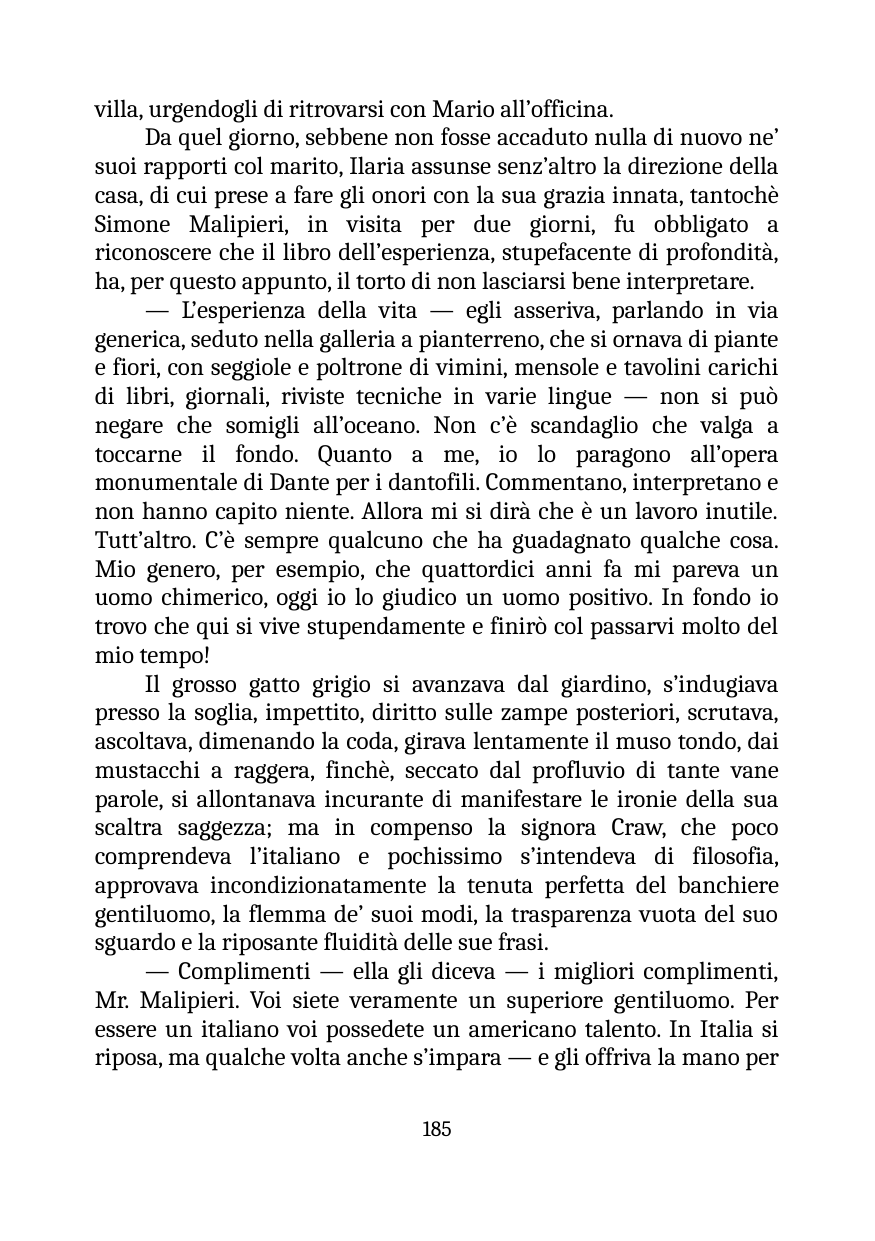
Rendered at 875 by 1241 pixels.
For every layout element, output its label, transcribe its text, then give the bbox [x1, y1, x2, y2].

text Il grosso gatto grigio si avanzava dal giardino, s’indugiava presso la soglia, impettito, diritto sulle zampe posteriori, scrutava, ascoltava, dimenando la coda, girava lentamente il muso tondo, dai mustacchi a raggera, finchè, seccato dal profluvio di tante vane parole, si allontanava incurante di manifestare le ironie della sua scaltra saggezza; ma in compenso la signora Craw, che poco comprendeva l’italiano e pochissimo s’intendeva di filosofia, approvava incondizionatamente la tenuta perfetta del banchiere gentiluomo, la flemma de’ suoi modi, la trasparenza vuota del suo sguardo e la riposante fluidità delle sue frasi. [94, 669, 779, 957]
text — L’esperienza della vita — egli asseriva, parlando in via generica, seduto nella galleria a pianterreno, che si ornava di piante e fiori, con seggiole e poltrone di vimini, mensole e tavolini carichi di libri, giornali, riviste tecniche in varie lingue — non si può negare che somigli all’oceano. Non c’è scandaglio che valga a toccarne il fondo. Quanto a me, io lo paragono all’opera monumentale di Dante per i dantofili. Commentano, interpretano e non hanno capito niente. Allora mi si dirà che è un lavoro inutile. Tutt’altro. C’è sempre qualcuno che ha guadagnato qualche cosa. Mio genero, per esempio, che quattordici anni fa mi pareva un uomo chimerico, oggi io lo giudico un uomo positivo. In fondo io trovo che qui si vive stupendamente e finirò col passarvi molto del mio tempo! [94, 296, 779, 669]
text — Complimenti — ella gli diceva — i migliori complimenti, Mr. Malipieri. Voi siete veramente un superiore gentiluomo. Per essere un italiano voi possedete un americano talento. In Italia si riposa, ma qualche volta anche s’impara — e gli offriva la mano per [94, 957, 779, 1072]
text Da quel giorno, sebbene non fosse accaduto nulla di nuovo ne’ suoi rapporti col marito, Ilaria assunse senz’altro la direzione della casa, di cui prese a fare gli onori con la sua grazia innata, tantochè Simone Malipieri, in visita per due giorni, fu obbligato a riconoscere che il libro dell’esperienza, stupefacente di profondità, ha, per questo appunto, il torto di non lasciarsi bene interpretare. [94, 123, 779, 296]
text villa, urgendogli di ritrovarsi con Mario all’officina. [94, 94, 779, 123]
